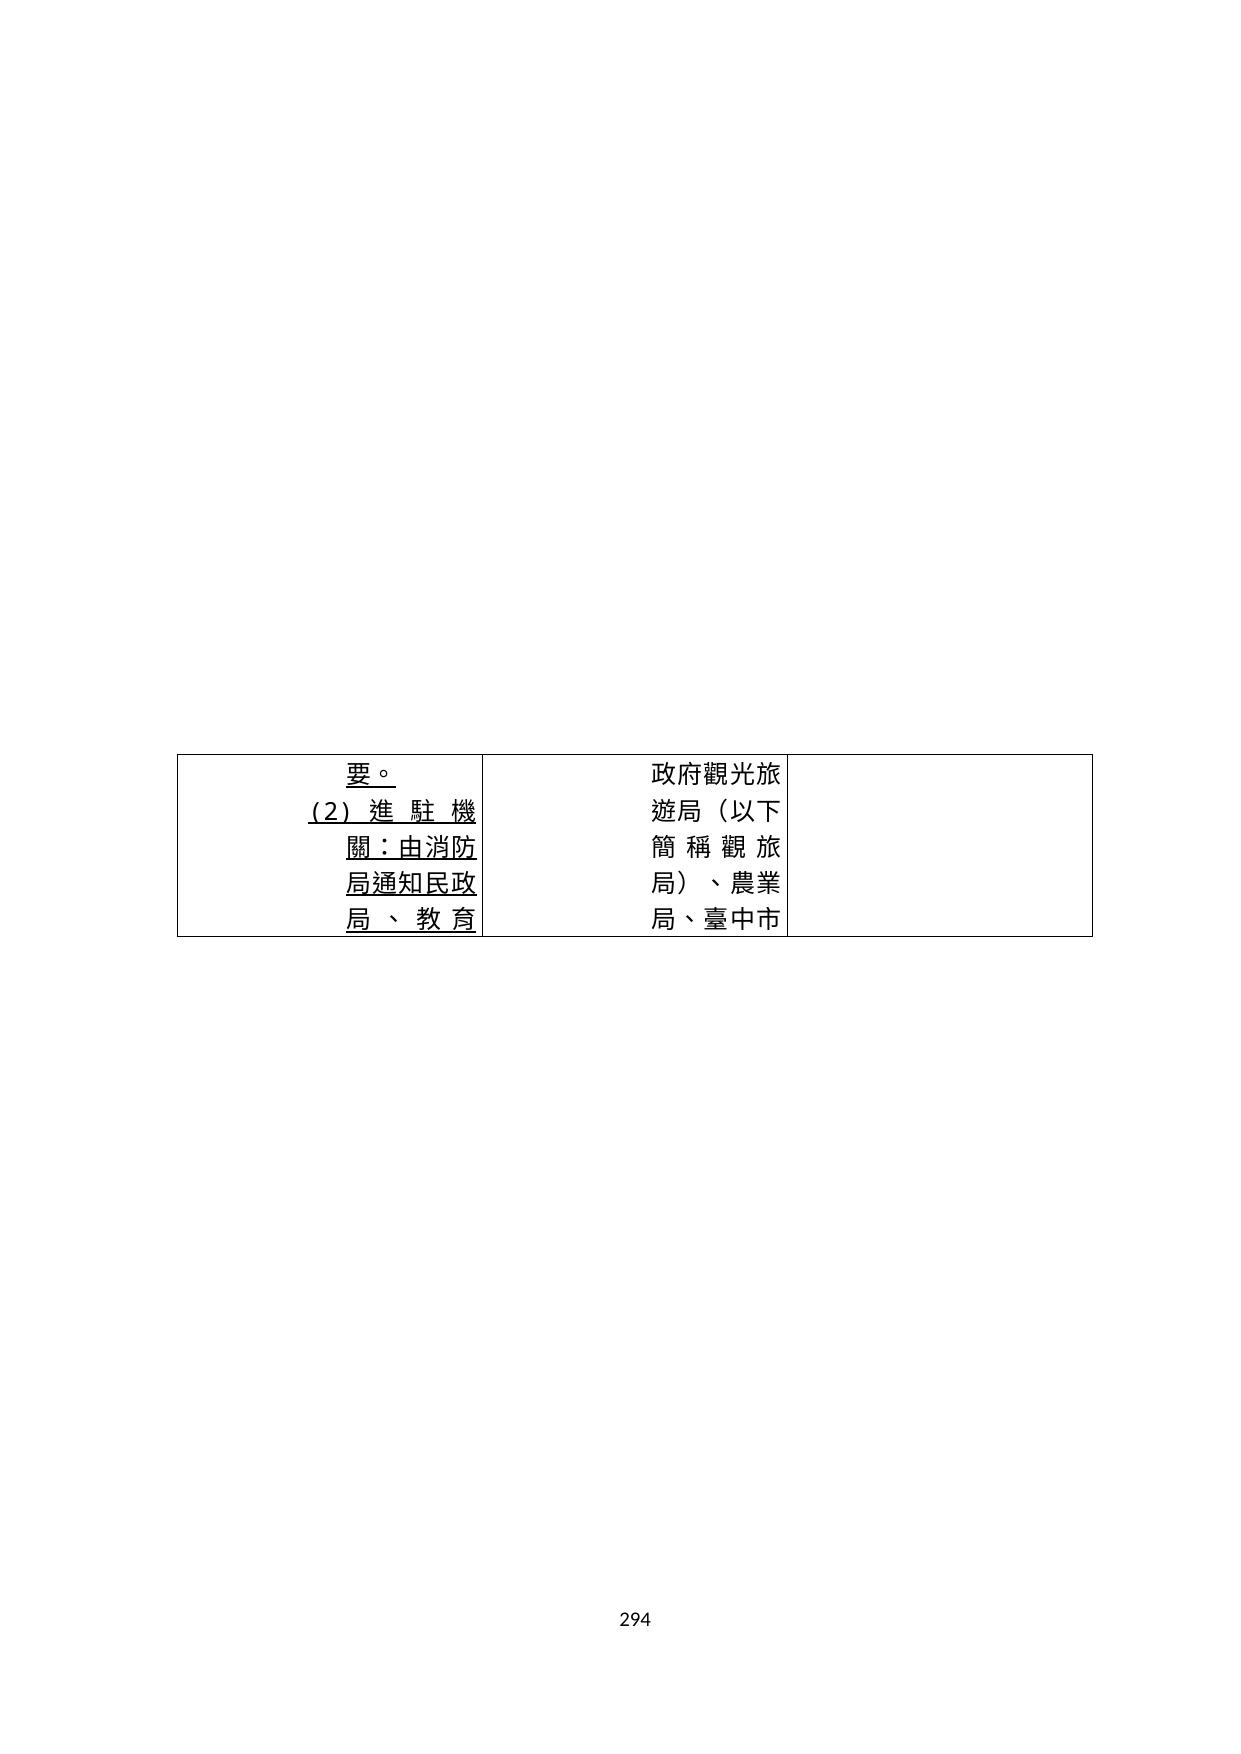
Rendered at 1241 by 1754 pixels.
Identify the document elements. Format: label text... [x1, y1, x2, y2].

table_cell 要。 (2)進駐機關：由消防局通知民政局、教育 [178, 755, 482, 936]
table_cell [788, 755, 1092, 936]
table_cell 政府觀光旅遊局（以下簡稱觀旅局）、農業局、臺中市 [483, 755, 787, 936]
